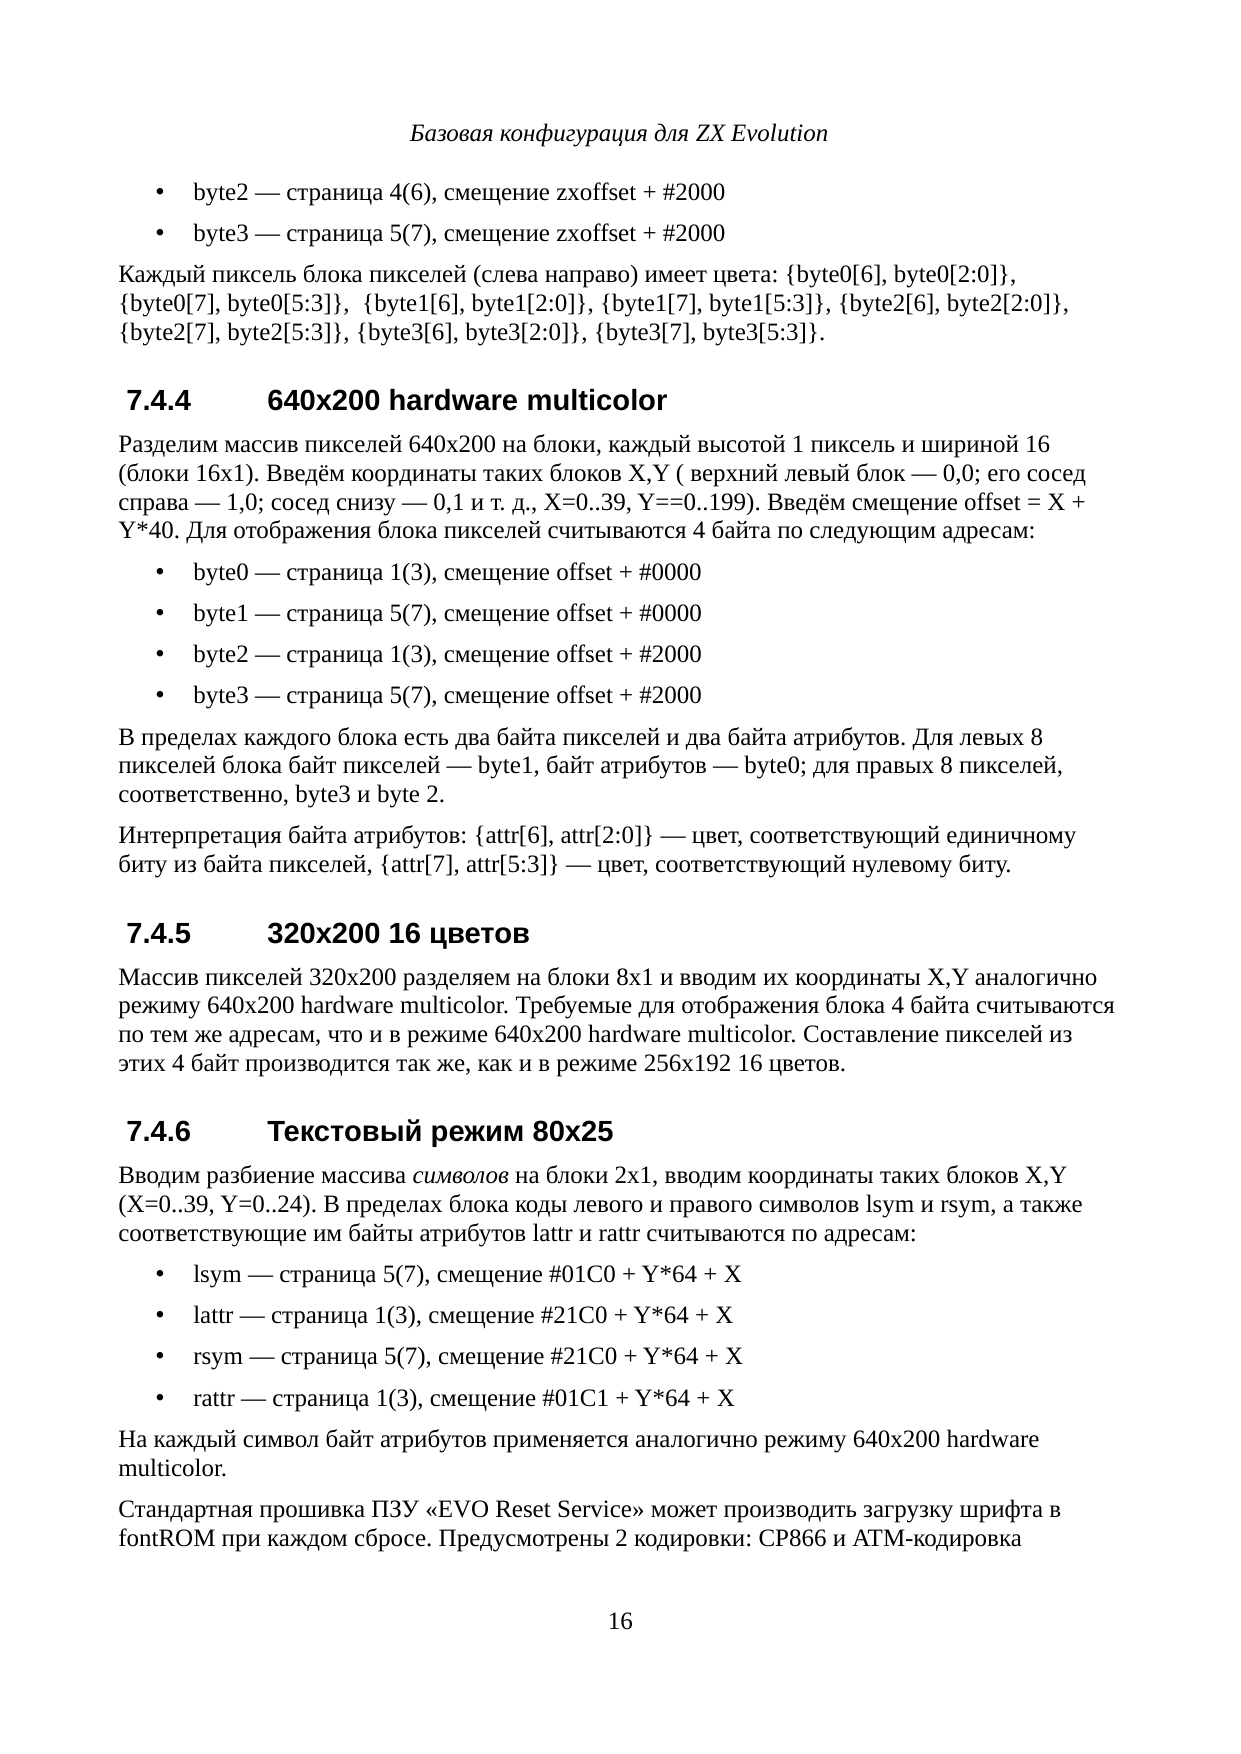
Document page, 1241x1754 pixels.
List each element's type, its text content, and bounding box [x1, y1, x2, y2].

text Вводим разбиение массива символов на блоки 2х1, вводим координаты таких блоков X,Y (X=0..39, Y=0..24). В пределах блока коды левого и правого символов lsym и rsym, а также соответствующие им байты атрибутов lattr и rattr считываются по адресам: [118, 1160, 1122, 1246]
list byte2 — страница 4(6), смещение zxoffset + #2000 [156, 177, 1122, 206]
text На каждый символ байт атрибутов применяется аналогично режиму 640x200 hardware multicolor. [118, 1424, 1122, 1481]
subtitle 320x200 16 цветов [118, 916, 1122, 949]
subtitle 640x200 hardware multicolor [118, 383, 1122, 417]
list lattr — страница 1(3), смещение #21C0 + Y*64 + X [156, 1300, 1122, 1329]
list rattr — страница 1(3), смещение #01C1 + Y*64 + X [156, 1383, 1122, 1411]
text Разделим массив пикселей 640x200 на блоки, каждый высотой 1 пиксель и шириной 16 (блоки 16x1). Введём координаты таких блоков X,Y ( верхний левый блок — 0,0; его сосед справа — 1,0; сосед снизу — 0,1 и т. д., X=0..39, Y==0..199). Введём смещение offset = X + Y*40. Для отображения блока пикселей считываются 4 байта по следующим адресам: [118, 429, 1122, 544]
text Интерпретация байта атрибутов: {attr[6], attr[2:0]} — цвет, соответствующий единичному биту из байта пикселей, {attr[7], attr[5:3]} — цвет, соответствующий нулевому биту. [118, 821, 1122, 878]
list byte3 — страница 5(7), смещение zxoffset + #2000 [156, 218, 1122, 247]
list rsym — страница 5(7), смещение #21C0 + Y*64 + X [156, 1341, 1122, 1370]
list byte3 — страница 5(7), смещение offset + #2000 [156, 681, 1122, 709]
list byte0 — страница 1(3), смещение offset + #0000 [156, 557, 1122, 586]
text Каждый пиксель блока пикселей (слева направо) имеет цвета: {byte0[6], byte0[2:0]}, {byte0[7], byte0[5:3]}, {byte1[6], byte1[2:0]}, {byte1[7], byte1[5:3]}, {byte2[6], byte2[2:0]}, {byte2[7], byte2[5:3]}, {byte3[6], byte3[2:0]}, {byte3[7], byte3[5:3]}. [118, 259, 1122, 346]
text Массив пикселей 320x200 разделяем на блоки 8x1 и вводим их координаты X,Y аналогично режиму 640x200 hardware multicolor. Требуемые для отображения блока 4 байта считываются по тем же адресам, что и в режиме 640x200 hardware multicolor. Составление пикселей из этих 4 байт производится так же, как и в режиме 256x192 16 цветов. [118, 962, 1122, 1077]
subtitle Текстовый режим 80x25 [118, 1114, 1122, 1148]
list byte1 — страница 5(7), смещение offset + #0000 [156, 598, 1122, 627]
text Стандартная прошивка ПЗУ «EVO Reset Service» может производить загрузку шрифта в fontROM при каждом сбросе. Предусмотрены 2 кодировки: CP866 и ATM-кодировка [118, 1494, 1122, 1551]
list byte2 — страница 1(3), смещение offset + #2000 [156, 639, 1122, 668]
text В пределах каждого блока есть два байта пикселей и два байта атрибутов. Для левых 8 пикселей блока байт пикселей — byte1, байт атрибутов — byte0; для правых 8 пикселей, соответственно, byte3 и byte 2. [118, 722, 1122, 808]
list lsym — страница 5(7), смещение #01C0 + Y*64 + X [156, 1259, 1122, 1288]
